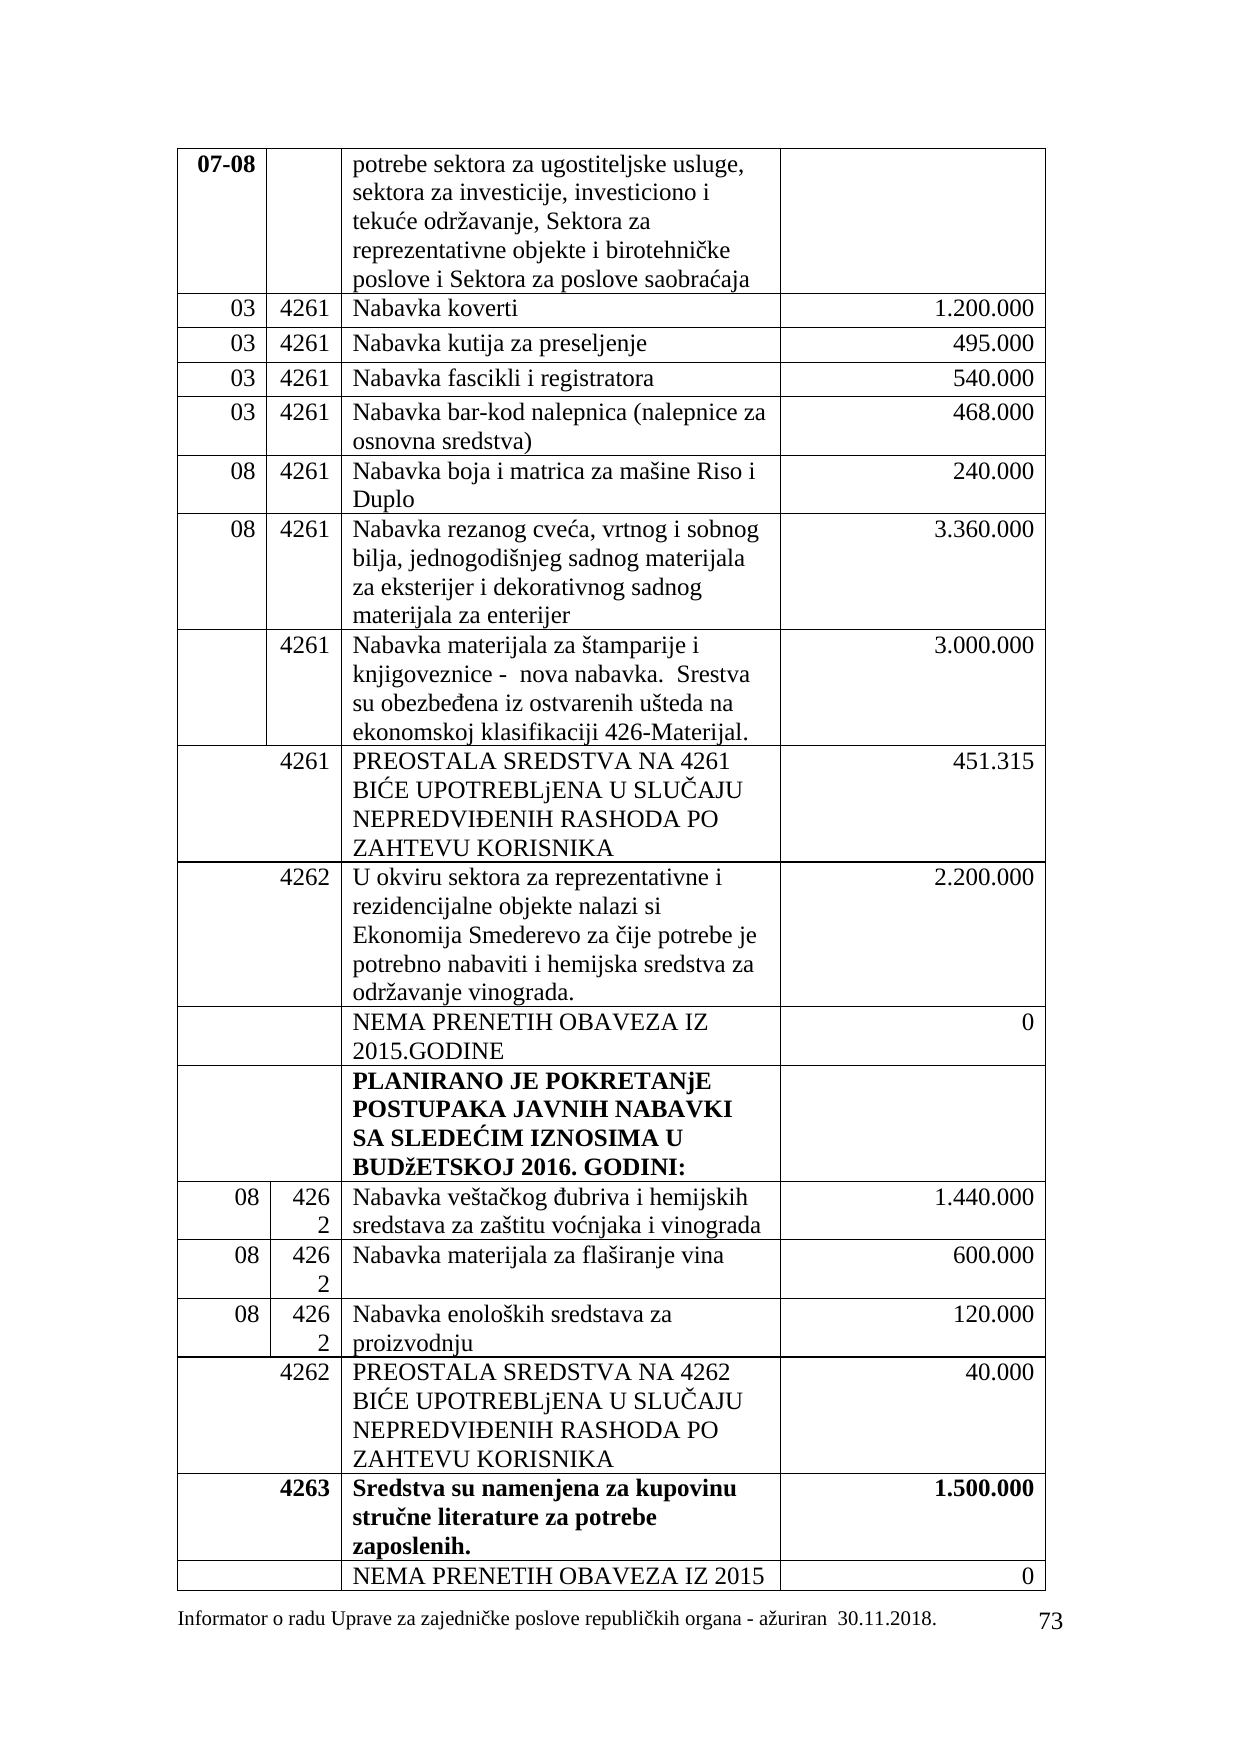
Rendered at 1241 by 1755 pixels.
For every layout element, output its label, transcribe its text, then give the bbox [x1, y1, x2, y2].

table_cell U okviru sektora za reprezentativne i rezidencijalne objekte nalazi si Ekonomija Smederevo za čije potrebe je potrebno nabaviti i hemijska sredstva za održavanje vinograda. [342, 863, 780, 1006]
table_cell Nabavka boja i matrica za mašine Riso i Duplo [342, 456, 780, 513]
table_cell NEMA PRENETIH OBAVEZA IZ 2015.GODINE [342, 1007, 780, 1065]
table_cell 08 [178, 1182, 270, 1239]
table_cell Sredstva su namenjena za kupovinu stručne literature za potrebe zaposlenih. [342, 1474, 780, 1560]
table_cell 03 [178, 397, 266, 455]
table_cell 120.000 [781, 1299, 1045, 1356]
table_cell 07-08 [178, 149, 266, 292]
table_cell potrebe sektora za ugostitelјske usluge, sektora za investicije, investiciono i tekuće održavanje, Sektora za reprezentativne objekte i birotehničke poslove i Sektora za poslove saobraćaja [342, 149, 780, 292]
table_cell [178, 1007, 341, 1065]
table_cell 4262 [271, 1240, 341, 1298]
table_cell [781, 149, 1045, 292]
table_cell 4261 [178, 746, 341, 861]
table_cell 495.000 [781, 328, 1045, 362]
table_cell 40.000 [781, 1358, 1045, 1472]
table_cell 08 [178, 1240, 270, 1298]
table_cell 4262 [178, 1358, 341, 1472]
table_cell PREOSTALA SREDSTVA NA 4261 BIĆE UPOTREBLjENA U SLUČAJU NEPREDVIĐENIH RASHODA PO ZAHTEVU KORISNIKA [342, 746, 780, 861]
table_cell [178, 1066, 341, 1181]
table_cell Nabavka fascikli i registratora [342, 363, 780, 396]
table_cell Nabavka veštačkog đubriva i hemijskih sredstava za zaštitu voćnjaka i vinograda [342, 1182, 780, 1239]
table_cell Nabavka bar-kod nalepnica (nalepnice za osnovna sredstva) [342, 397, 780, 455]
table_cell [781, 1066, 1045, 1181]
table_cell 4262 [271, 1182, 341, 1239]
table_cell 03 [178, 363, 266, 396]
table_cell Nabavka enoloških sredstava za proizvodnju [342, 1299, 780, 1356]
table_cell 4261 [267, 456, 341, 513]
table_cell [267, 149, 341, 292]
table_cell 0 [781, 1561, 1045, 1589]
table_cell PLANIRANO JE POKRETANјE POSTUPAKA JAVNIH NABAVKI SA SLEDEĆIM IZNOSIMA U BUDžETSKOJ 2016. GODINI: [342, 1066, 780, 1181]
table_cell 03 [178, 294, 266, 327]
table_cell 2.200.000 [781, 863, 1045, 1006]
table_cell Nabavka koverti [342, 294, 780, 327]
table_cell 3.360.000 [781, 514, 1045, 629]
table_cell 03 [178, 328, 266, 362]
table_cell Nabavka rezanog cveća, vrtnog i sobnog bilјa, jednogodišnjeg sadnog materijala za eksterijer i dekorativnog sadnog materijala za enterijer [342, 514, 780, 629]
table_cell 4261 [267, 294, 341, 327]
table_cell 4262 [271, 1299, 341, 1356]
table_cell Nabavka materijala za štamparije i knjigoveznice - nova nabavka. Srestva su obezbeđena iz ostvarenih ušteda na ekonomskoj klasifikaciji 426-Materijal. [342, 630, 780, 745]
table_cell 540.000 [781, 363, 1045, 396]
table_cell 1.200.000 [781, 294, 1045, 327]
table_cell 08 [178, 1299, 270, 1356]
table_cell 4261 [267, 328, 341, 362]
table_cell 4261 [267, 363, 341, 396]
table_cell [178, 630, 266, 745]
table_cell 4261 [267, 514, 341, 629]
table_cell 08 [178, 514, 266, 629]
table_cell [178, 1561, 341, 1589]
table_cell 1.500.000 [781, 1474, 1045, 1560]
table_cell Nabavka kutija za preselјenje [342, 328, 780, 362]
table_cell Nabavka materijala za flaširanje vina [342, 1240, 780, 1298]
table_cell PREOSTALA SREDSTVA NA 4262 BIĆE UPOTREBLjENA U SLUČAJU NEPREDVIĐENIH RASHODA PO ZAHTEVU KORISNIKA [342, 1358, 780, 1472]
table_cell 1.440.000 [781, 1182, 1045, 1239]
table_cell 4261 [267, 630, 341, 745]
table_cell 4263 [178, 1474, 341, 1560]
table_cell 240.000 [781, 456, 1045, 513]
table_cell 0 [781, 1007, 1045, 1065]
table_cell 4262 [178, 863, 341, 1006]
table_cell NEMA PRENETIH OBAVEZA IZ 2015 [342, 1561, 780, 1589]
table_cell 3.000.000 [781, 630, 1045, 745]
table_cell 451.315 [781, 746, 1045, 861]
table_cell 600.000 [781, 1240, 1045, 1298]
table_cell 4261 [267, 397, 341, 455]
table_cell 08 [178, 456, 266, 513]
table_cell 468.000 [781, 397, 1045, 455]
